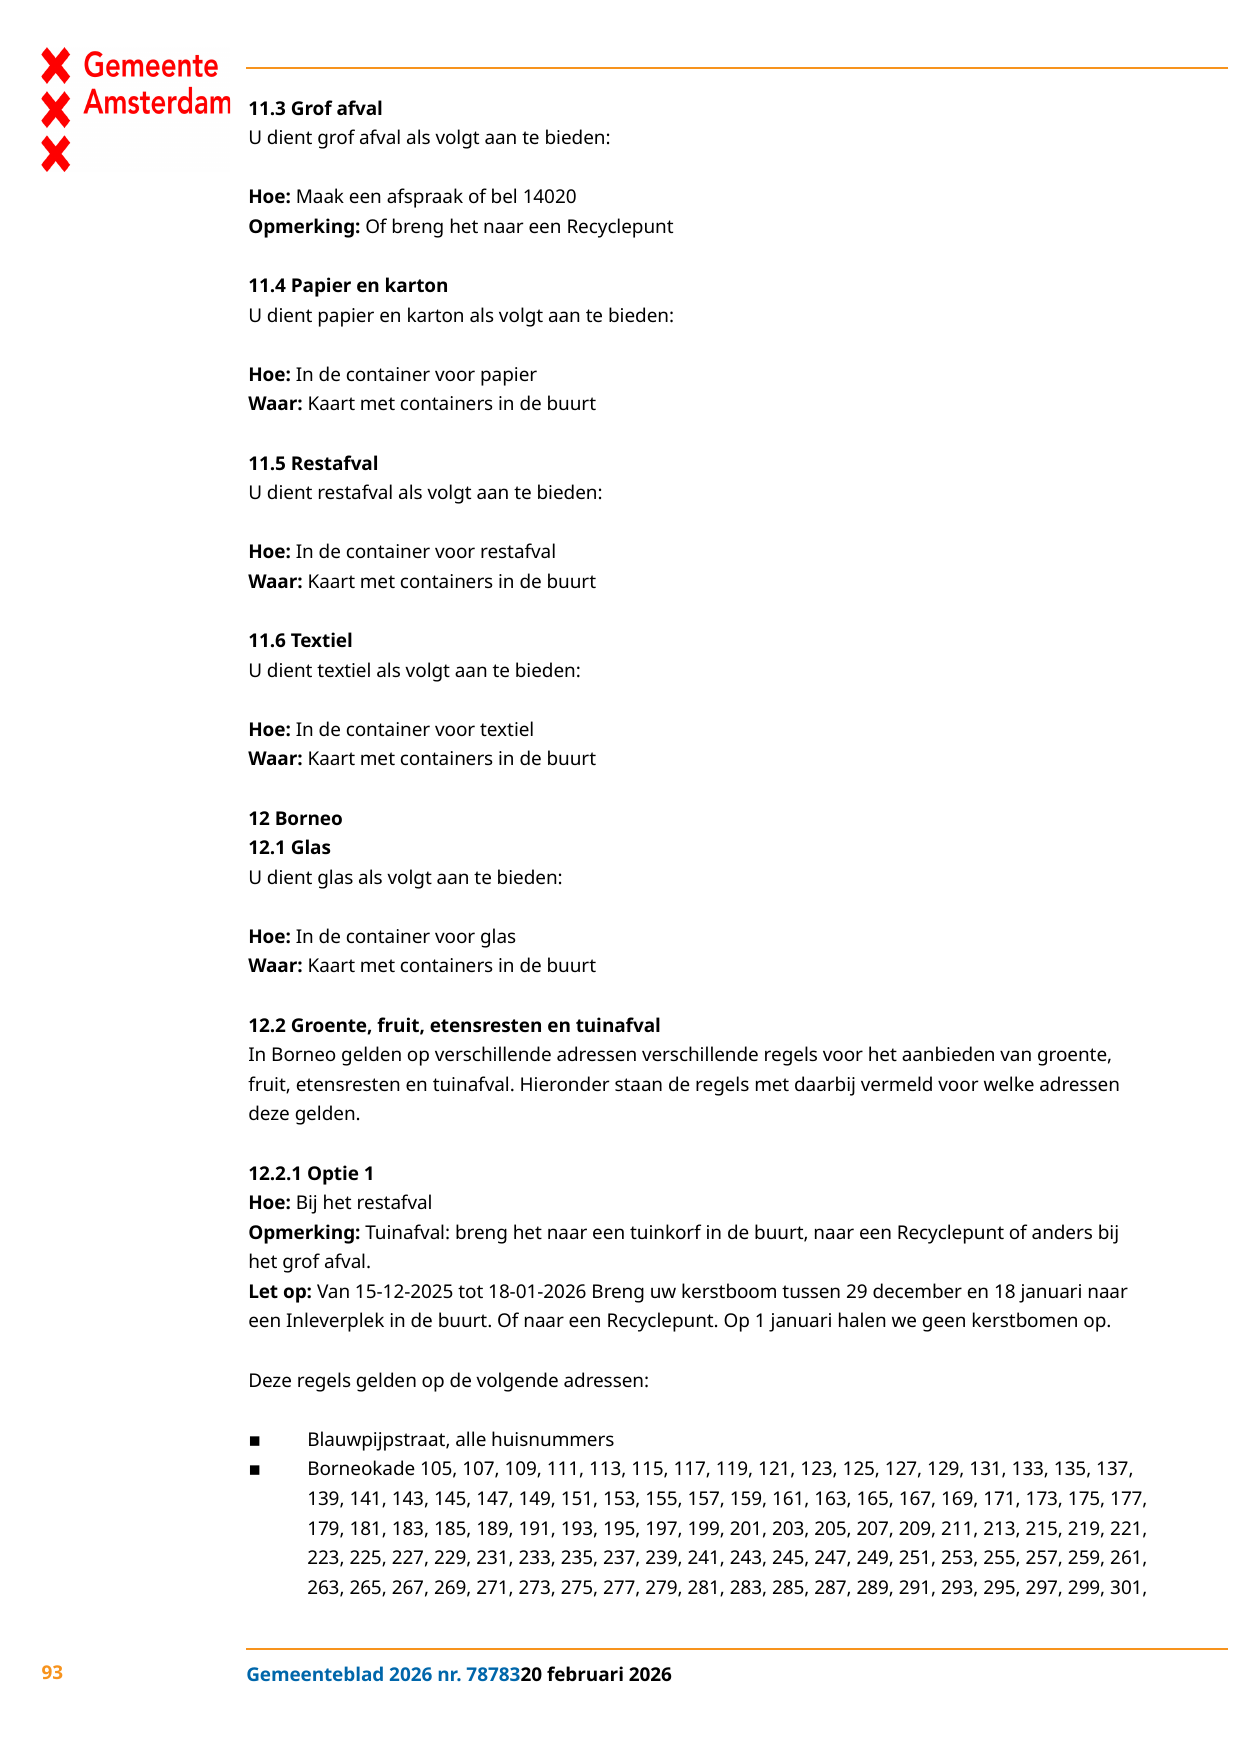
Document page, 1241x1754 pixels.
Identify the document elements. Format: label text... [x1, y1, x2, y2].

text Opmerking: Tuinafval: breng het naar een tuinkorf in de buurt, naar een Recyclepunt of anders bij het grof afval. [248, 1219, 1152, 1274]
list Borneokade 105, 107, 109, 111, 113, 115, 117, 119, 121, 123, 125, 127, 129, 131, 133, 135, 137, 139, 141, 143, 145, 147, 149, 151, 153, 155, 157, 159, 161, 163, 165, 167, 169, 171, 173, 175, 177, 179, 181, 183, 185, 189, 191, 193, 195, 197, 199, 201, 203, 205, 207, 209, 211, 213, 215, 219, 221, 223, 225, 227, 229, 231, 233, 235, 237, 239, 241, 243, 245, 247, 249, 251, 253, 255, 257, 259, 261, 263, 265, 267, 269, 271, 273, 275, 277, 279, 281, 283, 285, 287, 289, 291, 293, 295, 297, 299, 301, [248, 1456, 1152, 1600]
text 11.4 Papier en karton [248, 272, 1152, 298]
text U dient grof afval als volgt aan te bieden: [248, 124, 1152, 150]
text U dient papier en karton als volgt aan te bieden: [248, 302, 1152, 328]
list Blauwpijpstraat, alle huisnummers [248, 1426, 1152, 1452]
text 12.2 Groente, fruit, etensresten en tuinafval [248, 1012, 1152, 1038]
text Hoe: In de container voor glas [248, 923, 1152, 949]
text Let op: Van 15-12-2025 tot 18-01-2026 Breng uw kerstboom tussen 29 december en 18 januari naar een Inleverplek in de buurt. Of naar een Recyclepunt. Op 1 januari halen we geen kerstbomen op. [248, 1278, 1152, 1333]
text 12.1 Glas [248, 834, 1152, 860]
text U dient textiel als volgt aan te bieden: [248, 657, 1152, 683]
text In Borneo gelden op verschillende adressen verschillende regels voor het aanbieden van groente, fruit, etensresten en tuinafval. Hieronder staan de regels met daarbij vermeld voor welke adressen deze gelden. [248, 1041, 1152, 1126]
text Deze regels gelden op de volgende adressen: [248, 1367, 1152, 1393]
text Hoe: Bij het restafval [248, 1189, 1152, 1215]
text Hoe: Maak een afspraak of bel 14020 [248, 183, 1152, 209]
text 11.5 Restafval [248, 450, 1152, 476]
text Hoe: In de container voor restafval [248, 538, 1152, 564]
picture [41, 47, 231, 172]
text Waar: Kaart met containers in de buurt [248, 568, 1152, 594]
text Waar: Kaart met containers in de buurt [248, 746, 1152, 771]
text Waar: Kaart met containers in de buurt [248, 953, 1152, 978]
text 11.6 Textiel [248, 627, 1152, 653]
text Waar: Kaart met containers in de buurt [248, 391, 1152, 416]
text U dient glas als volgt aan te bieden: [248, 864, 1152, 890]
text Hoe: In de container voor papier [248, 361, 1152, 387]
text 11.3 Grof afval [248, 95, 1152, 121]
text U dient restafval als volgt aan te bieden: [248, 479, 1152, 505]
text 12 Borneo [248, 805, 1152, 831]
text Opmerking: Of breng het naar een Recyclepunt [248, 213, 1152, 239]
text Hoe: In de container voor textiel [248, 716, 1152, 742]
text 12.2.1 Optie 1 [248, 1160, 1152, 1186]
